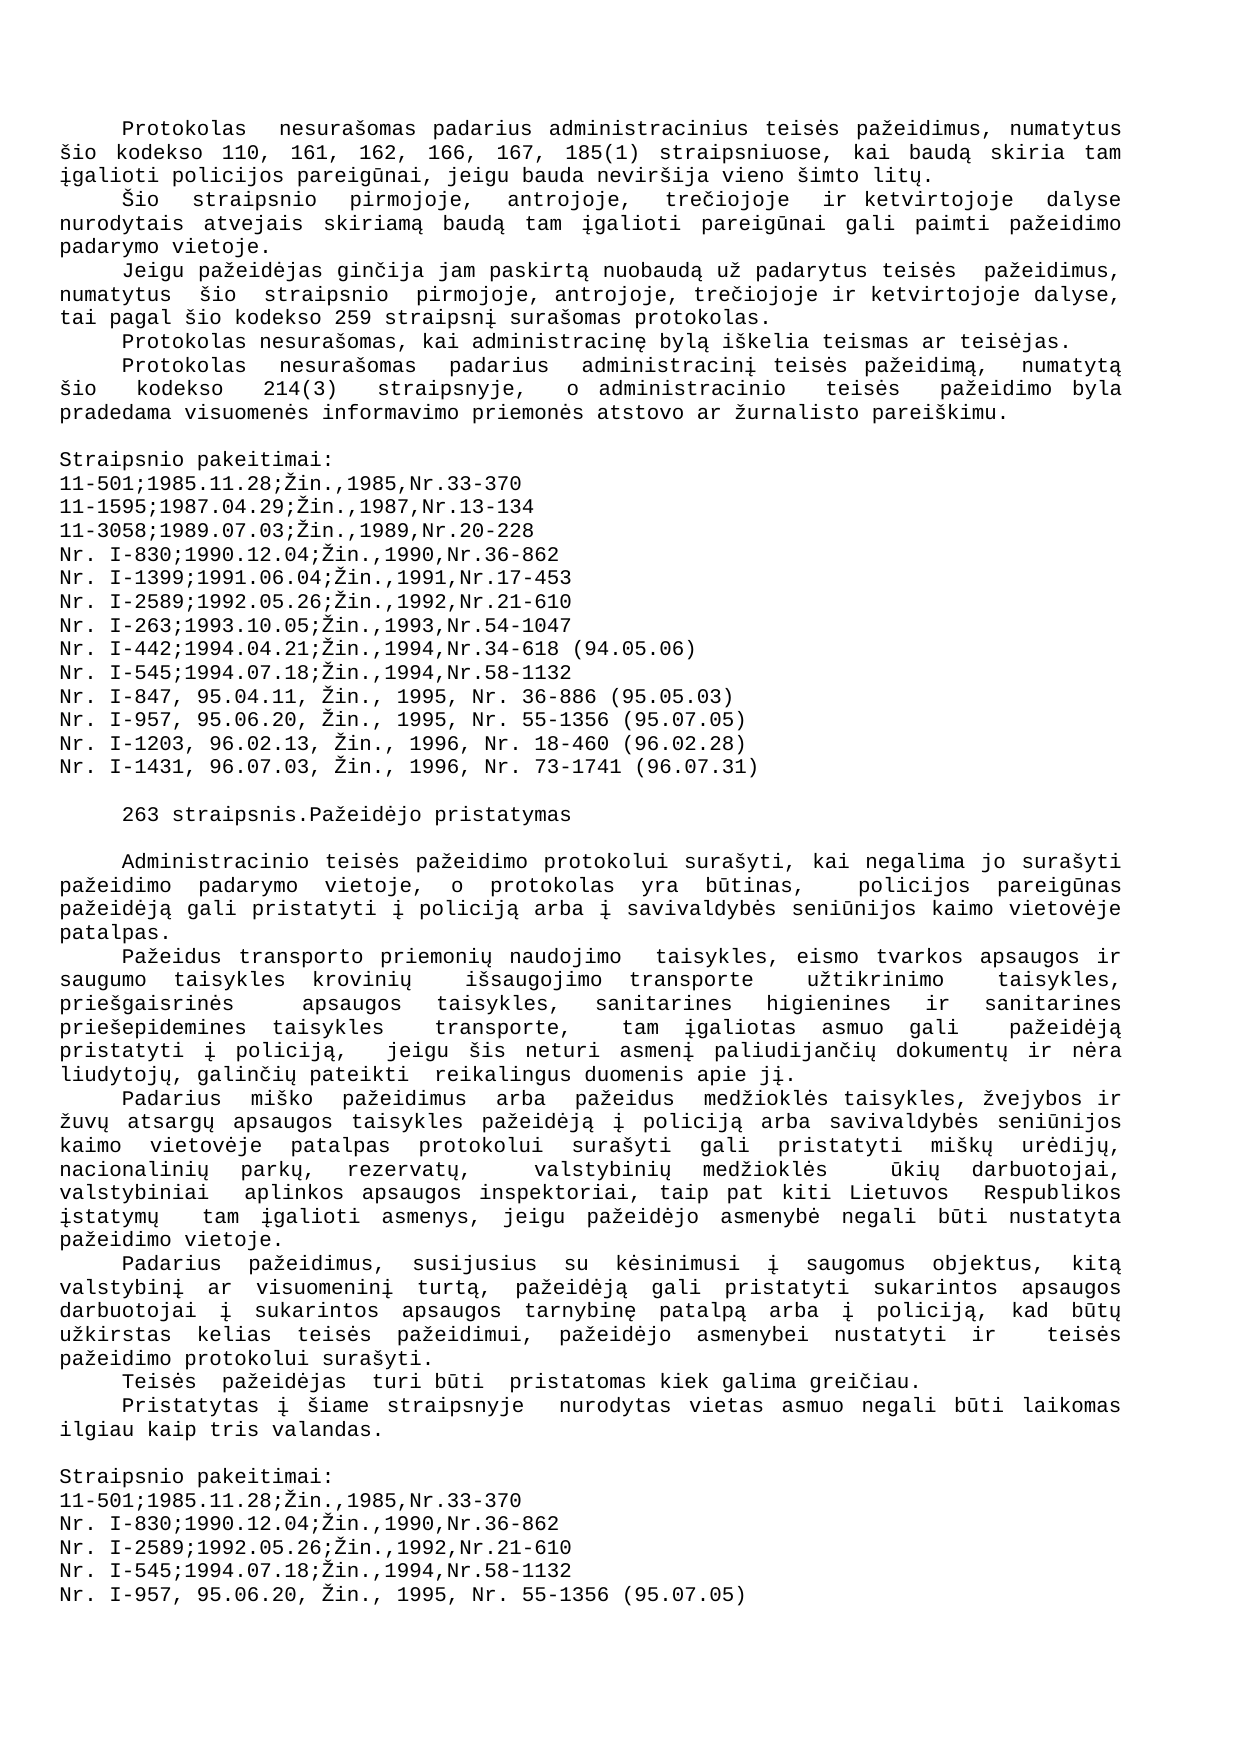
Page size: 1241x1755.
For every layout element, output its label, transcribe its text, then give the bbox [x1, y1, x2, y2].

text 11-3058;1989.07.03;Žin.,1989,Nr.20-228 [59, 520, 1122, 544]
text Padarius pažeidimus, susijusius su kėsinimusi į saugomus objektus, kitą valstybinį ar visuomeninį turtą, pažeidėją gali pristatyti sukarintos apsaugos darbuotojai į sukarintos apsaugos tarnybinę patalpą arba į policiją, kad būtų užkirstas kelias teisės pažeidimui, pažeidėjo asmenybei nustatyti ir teisės pažeidimo protokolui surašyti. [59, 1253, 1122, 1371]
text Nr. I-830;1990.12.04;Žin.,1990,Nr.36-862 [59, 1513, 1122, 1537]
text Nr. I-442;1994.04.21;Žin.,1994,Nr.34-618 (94.05.06) [59, 638, 1122, 662]
text Protokolas nesurašomas padarius administracinius teisės pažeidimus, numatytus šio kodekso 110, 161, 162, 166, 167, 185(1) straipsniuose, kai baudą skiria tam įgalioti policijos pareigūnai, jeigu bauda neviršija vieno šimto litų. [59, 118, 1122, 189]
text 11-501;1985.11.28;Žin.,1985,Nr.33-370 [59, 473, 1122, 496]
text Jeigu pažeidėjas ginčija jam paskirtą nuobaudą už padarytus teisės pažeidimus, numatytus šio straipsnio pirmojoje, antrojoje, trečiojoje ir ketvirtojoje dalyse, tai pagal šio kodekso 259 straipsnį surašomas protokolas. [59, 260, 1122, 331]
text Šio straipsnio pirmojoje, antrojoje, trečiojoje ir ketvirtojoje dalyse nurodytais atvejais skiriamą baudą tam įgalioti pareigūnai gali paimti pažeidimo padarymo vietoje. [59, 189, 1122, 260]
text Nr. I-263;1993.10.05;Žin.,1993,Nr.54-1047 [59, 615, 1122, 638]
text Straipsnio pakeitimai: [59, 449, 1122, 473]
text Nr. I-1399;1991.06.04;Žin.,1991,Nr.17-453 [59, 567, 1122, 591]
text Pristatytas į šiame straipsnyje nurodytas vietas asmuo negali būti laikomas ilgiau kaip tris valandas. [59, 1395, 1122, 1442]
text Nr. I-545;1994.07.18;Žin.,1994,Nr.58-1132 [59, 662, 1122, 686]
text 11-501;1985.11.28;Žin.,1985,Nr.33-370 [59, 1489, 1122, 1513]
text Nr. I-847, 95.04.11, Žin., 1995, Nr. 36-886 (95.05.03) [59, 686, 1122, 709]
text Nr. I-545;1994.07.18;Žin.,1994,Nr.58-1132 [59, 1561, 1122, 1584]
text Padarius miško pažeidimus arba pažeidus medžioklės taisykles, žvejybos ir žuvų atsargų apsaugos taisykles pažeidėją į policiją arba savivaldybės seniūnijos kaimo vietovėje patalpas protokolui surašyti gali pristatyti miškų urėdijų, nacionalinių parkų, rezervatų, valstybinių medžioklės ūkių darbuotojai, valstybiniai aplinkos apsaugos inspektoriai, taip pat kiti Lietuvos Respublikos įstatymų tam įgalioti asmenys, jeigu pažeidėjo asmenybė negali būti nustatyta pažeidimo vietoje. [59, 1088, 1122, 1253]
text Straipsnio pakeitimai: [59, 1466, 1122, 1489]
text Administracinio teisės pažeidimo protokolui surašyti, kai negalima jo surašyti pažeidimo padarymo vietoje, o protokolas yra būtinas, policijos pareigūnas pažeidėją gali pristatyti į policiją arba į savivaldybės seniūnijos kaimo vietovėje patalpas. [59, 851, 1122, 946]
text Nr. I-957, 95.06.20, Žin., 1995, Nr. 55-1356 (95.07.05) [59, 1584, 1122, 1608]
text Nr. I-1431, 96.07.03, Žin., 1996, Nr. 73-1741 (96.07.31) [59, 757, 1122, 780]
text Pažeidus transporto priemonių naudojimo taisykles, eismo tvarkos apsaugos ir saugumo taisykles krovinių išsaugojimo transporte užtikrinimo taisykles, priešgaisrinės apsaugos taisykles, sanitarines higienines ir sanitarines priešepidemines taisykles transporte, tam įgaliotas asmuo gali pažeidėją pristatyti į policiją, jeigu šis neturi asmenį paliudijančių dokumentų ir nėra liudytojų, galinčių pateikti reikalingus duomenis apie jį. [59, 946, 1122, 1088]
text 263 straipsnis.Pažeidėjo pristatymas [59, 804, 1122, 827]
text Nr. I-957, 95.06.20, Žin., 1995, Nr. 55-1356 (95.07.05) [59, 709, 1122, 733]
text 11-1595;1987.04.29;Žin.,1987,Nr.13-134 [59, 496, 1122, 520]
text Nr. I-1203, 96.02.13, Žin., 1996, Nr. 18-460 (96.02.28) [59, 733, 1122, 757]
text Nr. I-2589;1992.05.26;Žin.,1992,Nr.21-610 [59, 1537, 1122, 1561]
text Nr. I-2589;1992.05.26;Žin.,1992,Nr.21-610 [59, 591, 1122, 615]
text Protokolas nesurašomas, kai administracinę bylą iškelia teismas ar teisėjas. [59, 331, 1122, 354]
text Teisės pažeidėjas turi būti pristatomas kiek galima greičiau. [59, 1371, 1122, 1395]
text Protokolas nesurašomas padarius administracinį teisės pažeidimą, numatytą šio kodekso 214(3) straipsnyje, o administracinio teisės pažeidimo byla pradedama visuomenės informavimo priemonės atstovo ar žurnalisto pareiškimu. [59, 354, 1122, 426]
text Nr. I-830;1990.12.04;Žin.,1990,Nr.36-862 [59, 544, 1122, 567]
